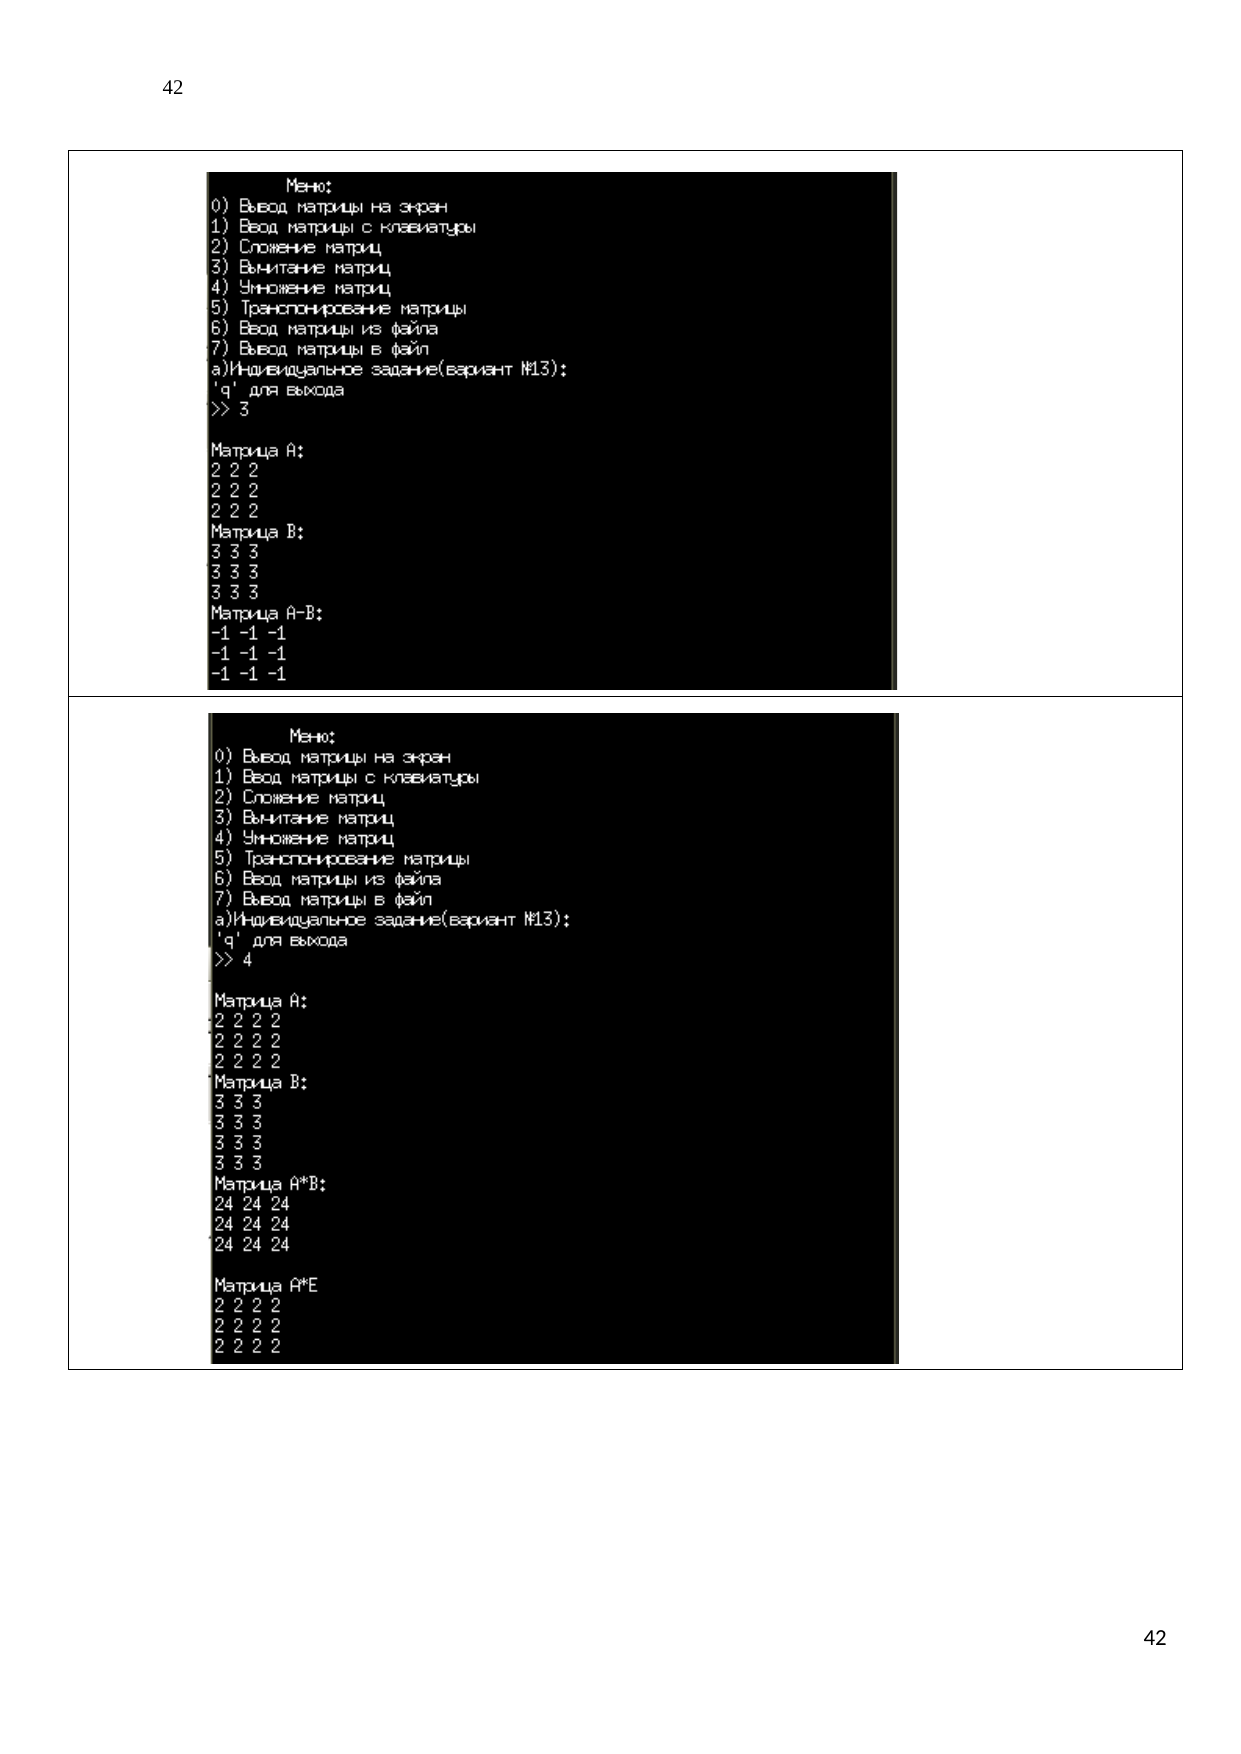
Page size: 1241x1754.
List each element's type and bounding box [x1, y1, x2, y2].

table_cell [69, 714, 208, 1363]
table_cell [69, 697, 1182, 713]
table_cell [899, 714, 1182, 1363]
picture [206, 172, 898, 690]
table_cell [69, 1364, 1182, 1369]
table_cell [69, 151, 1182, 696]
picture [208, 713, 899, 1364]
